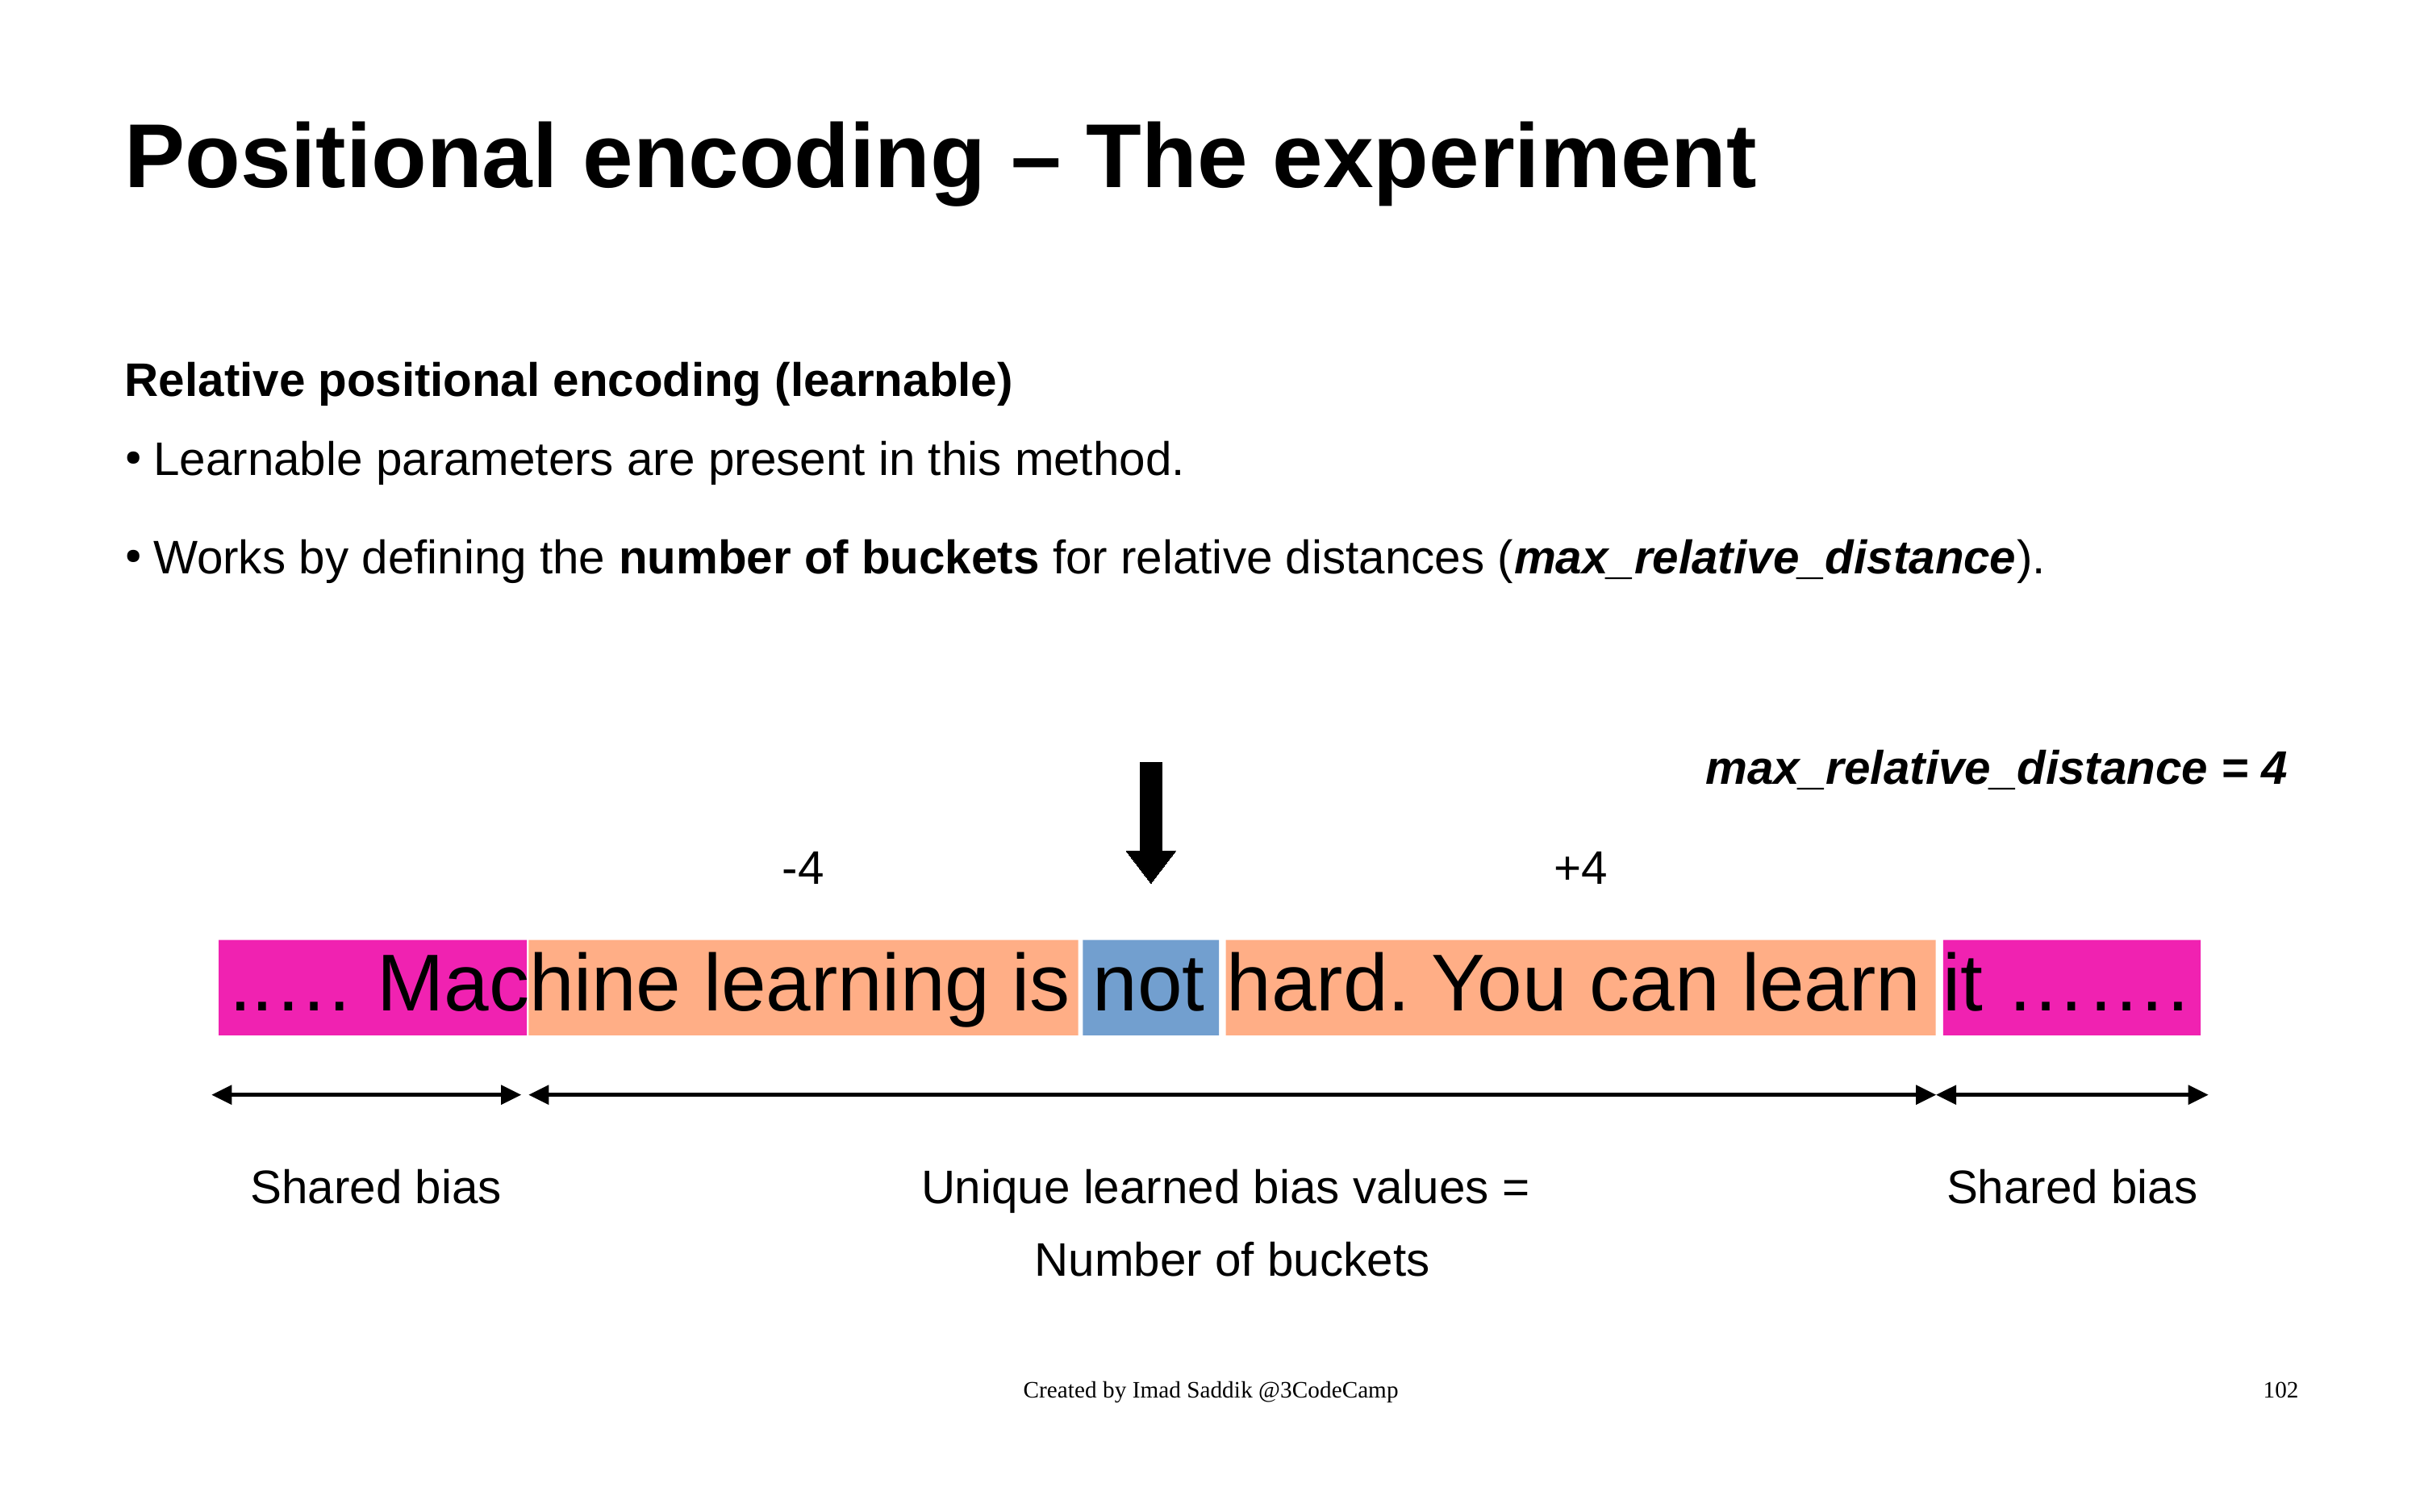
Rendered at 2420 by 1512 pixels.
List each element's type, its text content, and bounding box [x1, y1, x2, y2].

text_box Unique learned bias values = Number of buckets [808, 1155, 1656, 1293]
text_box Positional encoding – The experiment [112, 61, 2118, 251]
text_box -4 [757, 835, 849, 901]
text_box +4 [1535, 835, 1626, 901]
text_box max_relative_distance = 4 [1694, 709, 2330, 800]
text_box ..… Machine learning is not hard. You can learn it ……. [211, 932, 2209, 1035]
text_box Shared bias [219, 1155, 534, 1220]
text_box [1126, 762, 1176, 884]
text_box Shared bias [1915, 1155, 2230, 1220]
text_box Relative positional encoding (learnable) Learnable parameters are present in this method. Works by defining the number of buckets for relative distances (max_relative_distance). [112, 322, 2300, 590]
